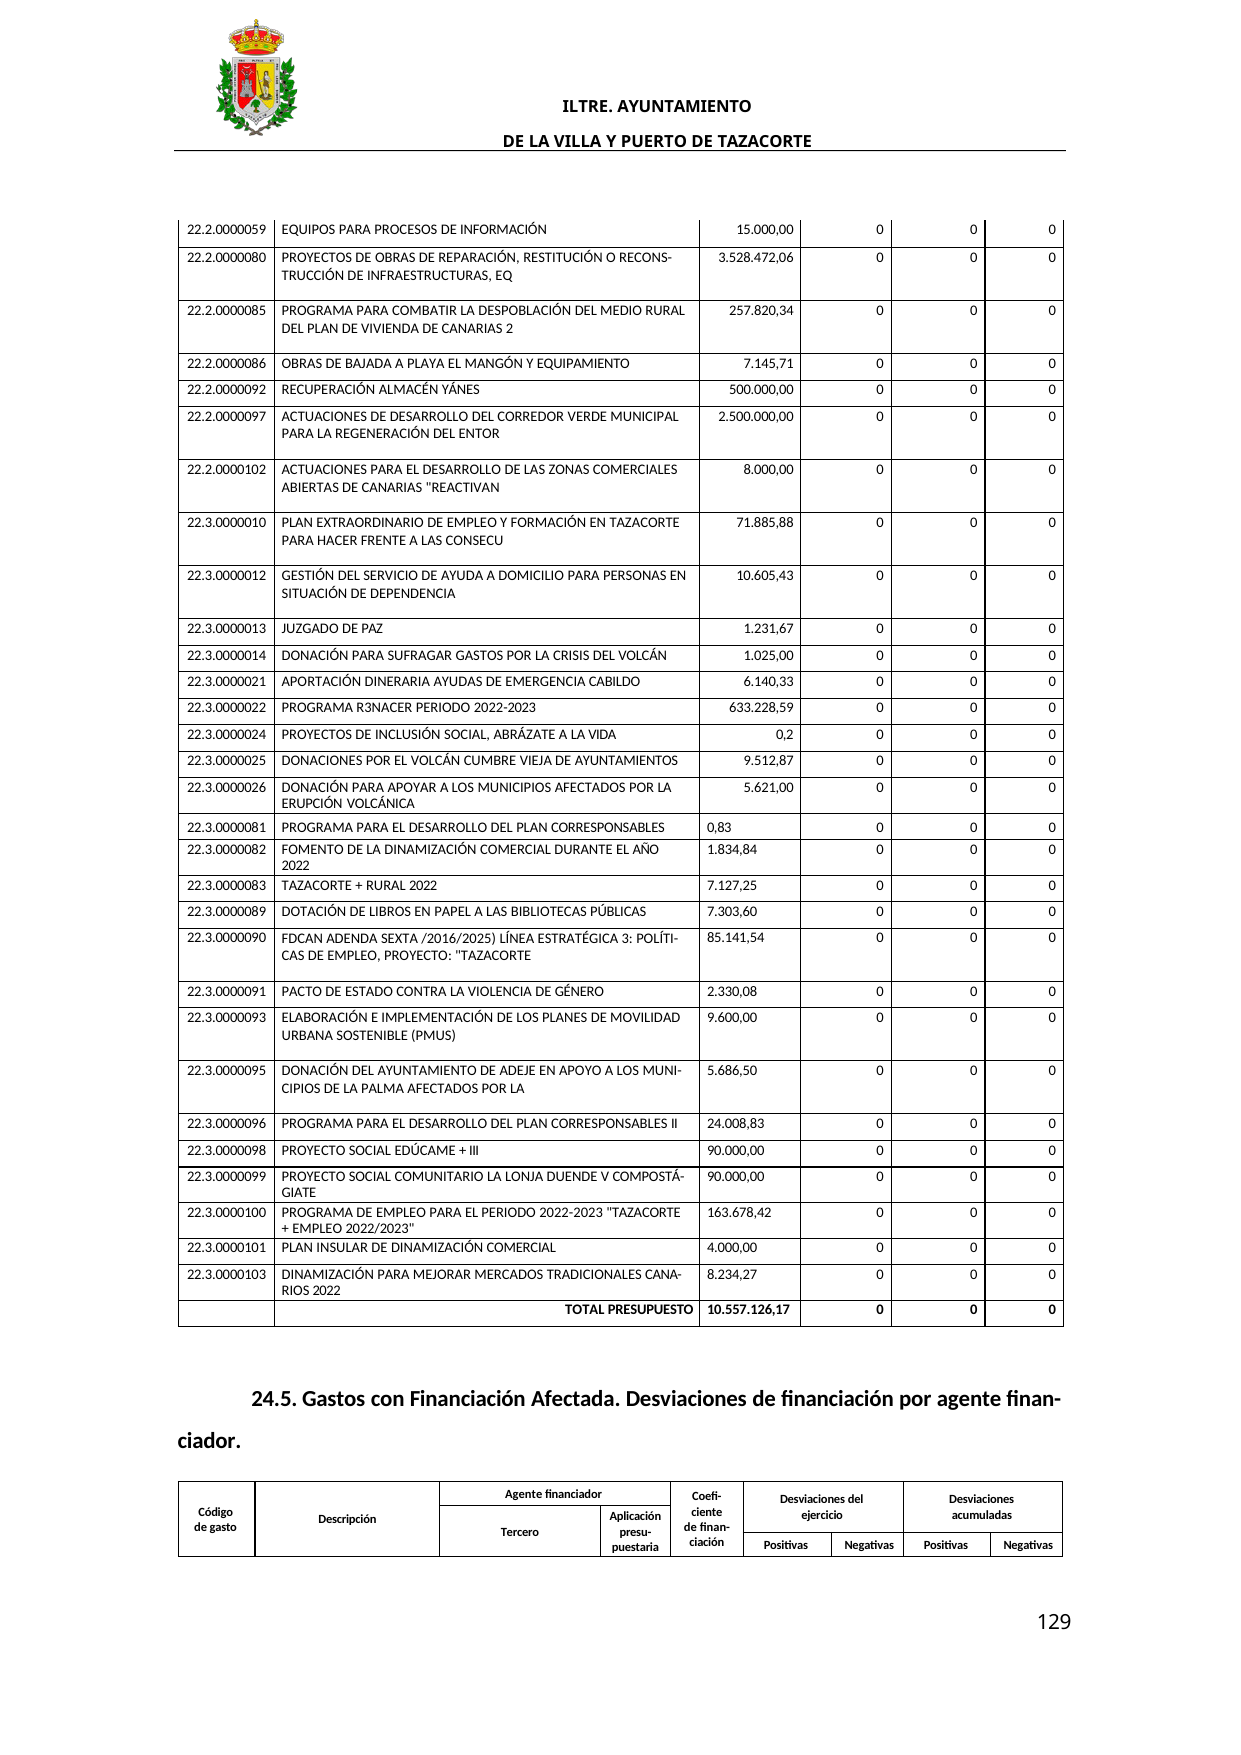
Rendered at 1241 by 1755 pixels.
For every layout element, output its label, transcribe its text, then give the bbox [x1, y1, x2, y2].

table_cell 0,83 [700, 814, 800, 839]
table_cell 0 [986, 929, 1063, 981]
table_cell 0 [892, 840, 984, 875]
table_cell 0 [986, 1061, 1063, 1113]
table_cell 0 [801, 725, 891, 751]
table_cell 5.621,00 [700, 778, 800, 813]
table_cell 0 [986, 646, 1063, 671]
table_cell 0 [801, 407, 891, 459]
table_cell 0 [986, 301, 1063, 353]
table_cell 22.3.0000101 [179, 1239, 274, 1264]
table_cell 0 [986, 566, 1063, 618]
table_cell 500.000,00 [700, 381, 800, 406]
table_cell 0 [892, 982, 984, 1007]
table_cell PROGRAMA R3NACER PERIODO 2022-2023 [275, 699, 699, 724]
table_cell 0 [892, 929, 984, 981]
table_header Coefi- ciente de finan- ciación [671, 1482, 743, 1556]
table_cell 0 [801, 1061, 891, 1113]
table_cell 22.3.0000099 [179, 1168, 274, 1202]
table_cell 9.600,00 [700, 1008, 800, 1060]
table_cell 0 [892, 902, 984, 928]
table_cell 22.2.0000097 [179, 407, 274, 459]
table_cell 0 [892, 1301, 984, 1326]
table_cell 1.025,00 [700, 646, 800, 671]
table_cell 0 [892, 513, 984, 565]
table_cell 0 [892, 1203, 984, 1237]
table_cell 0 [892, 778, 984, 813]
table_cell 22.3.0000014 [179, 646, 274, 671]
table_cell 0 [801, 982, 891, 1007]
table_cell 0 [986, 460, 1063, 512]
table_cell ACTUACIONES PARA EL DESARROLLO DE LAS ZONAS COMERCIALES ABIERTAS DE CANARIAS "REACTIVAN [275, 460, 699, 512]
table_cell 0 [986, 672, 1063, 698]
table_cell 22.3.0000024 [179, 725, 274, 751]
table_cell 22.3.0000098 [179, 1141, 274, 1166]
table_cell 0 [801, 699, 891, 724]
table_cell 0 [801, 876, 891, 901]
table_cell 0 [801, 301, 891, 353]
table_cell 22.2.0000085 [179, 301, 274, 353]
table_cell 90.000,00 [700, 1168, 800, 1202]
table_cell 22.3.0000090 [179, 929, 274, 981]
table_cell 0 [892, 814, 984, 839]
table_header Agente financiador [440, 1482, 670, 1505]
table_header Desviaciones del ejercicio [744, 1482, 903, 1532]
table_cell DOTACIÓN DE LIBROS EN PAPEL A LAS BIBLIOTECAS PÚBLICAS [275, 902, 699, 928]
table_cell 0 [801, 513, 891, 565]
table_cell 0 [986, 619, 1063, 644]
table_cell Aplicación presu- puestaria [601, 1506, 670, 1556]
table_cell [179, 1301, 274, 1326]
table_cell 0 [986, 381, 1063, 406]
table_cell 22.3.0000012 [179, 566, 274, 618]
list Gastos con Financiación Afectada. Desviaciones de financiación por agente finan- [251, 1384, 1193, 1412]
table_cell 0 [892, 407, 984, 459]
table_cell 9.512,87 [700, 752, 800, 777]
table_header 15.000,00 [700, 220, 800, 247]
table_cell Negativas [991, 1533, 1062, 1556]
table_cell 0 [986, 752, 1063, 777]
table_cell ACTUACIONES DE DESARROLLO DEL CORREDOR VERDE MUNICIPAL PARA LA REGENERACIÓN DEL ENTOR [275, 407, 699, 459]
text ciador. [177, 1426, 1193, 1454]
table_cell DONACIONES POR EL VOLCÁN CUMBRE VIEJA DE AYUNTAMIENTOS [275, 752, 699, 777]
table_cell 0 [892, 1239, 984, 1264]
table_cell 0 [801, 381, 891, 406]
table_cell 0 [801, 902, 891, 928]
table_cell RECUPERACIÓN ALMACÉN YÁNES [275, 381, 699, 406]
table_header 0 [986, 220, 1063, 247]
table_cell 0 [892, 1141, 984, 1166]
table_cell 22.3.0000026 [179, 778, 274, 813]
table_cell 0 [986, 248, 1063, 300]
table_cell 22.3.0000022 [179, 699, 274, 724]
table_cell FOMENTO DE LA DINAMIZACIÓN COMERCIAL DURANTE EL AÑO 2022 [275, 840, 699, 875]
table_cell 10.605,43 [700, 566, 800, 618]
table_cell 24.008,83 [700, 1114, 800, 1140]
table_cell 22.3.0000083 [179, 876, 274, 901]
table_cell 0 [892, 1008, 984, 1060]
table_cell 0 [801, 840, 891, 875]
table_header Desviaciones acumuladas [904, 1482, 1062, 1532]
table_cell 22.3.0000089 [179, 902, 274, 928]
table_cell PACTO DE ESTADO CONTRA LA VIOLENCIA DE GÉNERO [275, 982, 699, 1007]
table_cell 22.3.0000081 [179, 814, 274, 839]
table_cell 0 [892, 699, 984, 724]
table_cell 0 [801, 566, 891, 618]
table_cell PROGRAMA PARA COMBATIR LA DESPOBLACIÓN DEL MEDIO RURAL DEL PLAN DE VIVIENDA DE CANARIAS 2 [275, 301, 699, 353]
table_cell Positivas [904, 1533, 990, 1556]
table_cell Positivas [744, 1533, 831, 1556]
table_cell 0,2 [700, 725, 800, 751]
table_cell APORTACIÓN DINERARIA AYUDAS DE EMERGENCIA CABILDO [275, 672, 699, 698]
table_cell OBRAS DE BAJADA A PLAYA EL MANGÓN Y EQUIPAMIENTO [275, 354, 699, 379]
table_cell 163.678,42 [700, 1203, 800, 1237]
table_cell 0 [801, 1141, 891, 1166]
table_cell DONACIÓN PARA SUFRAGAR GASTOS POR LA CRISIS DEL VOLCÁN [275, 646, 699, 671]
table_cell 0 [892, 876, 984, 901]
table_cell 8.000,00 [700, 460, 800, 512]
table_cell 0 [801, 1168, 891, 1202]
table_cell 7.303,60 [700, 902, 800, 928]
table_header Código de gasto [179, 1482, 254, 1556]
table_cell 0 [892, 672, 984, 698]
table_cell 22.3.0000082 [179, 840, 274, 875]
table_cell 22.2.0000092 [179, 381, 274, 406]
table_cell 0 [986, 1141, 1063, 1166]
table_cell PROYECTOS DE INCLUSIÓN SOCIAL, ABRÁZATE A LA VIDA [275, 725, 699, 751]
table_cell Negativas [832, 1533, 903, 1556]
table_cell 0 [986, 1168, 1063, 1202]
table_cell 0 [801, 646, 891, 671]
table_cell 90.000,00 [700, 1141, 800, 1166]
table_cell 0 [801, 1265, 891, 1299]
table_cell 0 [986, 725, 1063, 751]
table_cell PLAN EXTRAORDINARIO DE EMPLEO Y FORMACIÓN EN TAZACORTE PARA HACER FRENTE A LAS CONSECU [275, 513, 699, 565]
table_cell 22.3.0000100 [179, 1203, 274, 1237]
table_cell 6.140,33 [700, 672, 800, 698]
table_cell 0 [801, 778, 891, 813]
table_cell 0 [892, 460, 984, 512]
table_cell 0 [986, 354, 1063, 379]
table_cell 7.127,25 [700, 876, 800, 901]
table_cell 0 [892, 1114, 984, 1140]
table_cell 0 [986, 840, 1063, 875]
table_cell 0 [801, 1008, 891, 1060]
table_cell 0 [986, 982, 1063, 1007]
table_cell 22.3.0000103 [179, 1265, 274, 1299]
table_cell 0 [986, 1008, 1063, 1060]
table_cell 0 [892, 1168, 984, 1202]
table_cell 1.834,84 [700, 840, 800, 875]
table_cell PROGRAMA DE EMPLEO PARA EL PERIODO 2022-2023 "TAZACORTE + EMPLEO 2022/2023" [275, 1203, 699, 1237]
table_cell 0 [892, 301, 984, 353]
table_cell 0 [892, 566, 984, 618]
table_cell 22.3.0000095 [179, 1061, 274, 1113]
table_cell 633.228,59 [700, 699, 800, 724]
table_cell 0 [801, 752, 891, 777]
table_cell 0 [986, 814, 1063, 839]
table_cell 0 [986, 1114, 1063, 1140]
table_cell 10.557.126,17 [700, 1301, 800, 1326]
table_cell 0 [801, 248, 891, 300]
table_cell JUZGADO DE PAZ [275, 619, 699, 644]
table_cell 257.820,34 [700, 301, 800, 353]
table_cell 85.141,54 [700, 929, 800, 981]
table_cell PROGRAMA PARA EL DESARROLLO DEL PLAN CORRESPONSABLES [275, 814, 699, 839]
table_cell PROGRAMA PARA EL DESARROLLO DEL PLAN CORRESPONSABLES II [275, 1114, 699, 1140]
table_cell PROYECTOS DE OBRAS DE REPARACIÓN, RESTITUCIÓN O RECONS- TRUCCIÓN DE INFRAESTRUCTURAS, EQ [275, 248, 699, 300]
table_cell 22.3.0000096 [179, 1114, 274, 1140]
table_cell DINAMIZACIÓN PARA MEJORAR MERCADOS TRADICIONALES CANA- RIOS 2022 [275, 1265, 699, 1299]
table_cell Tercero [440, 1506, 600, 1556]
table_cell 0 [892, 381, 984, 406]
table_cell 22.3.0000021 [179, 672, 274, 698]
table_cell 7.145,71 [700, 354, 800, 379]
table_cell ELABORACIÓN E IMPLEMENTACIÓN DE LOS PLANES DE MOVILIDAD URBANA SOSTENIBLE (PMUS) [275, 1008, 699, 1060]
table_cell 22.2.0000086 [179, 354, 274, 379]
table_cell 0 [986, 1239, 1063, 1264]
table_cell 22.3.0000010 [179, 513, 274, 565]
table_cell 0 [801, 1239, 891, 1264]
table_cell 0 [892, 619, 984, 644]
table_cell 0 [986, 1203, 1063, 1237]
table_header 22.2.0000059 [179, 220, 274, 247]
table_cell 8.234,27 [700, 1265, 800, 1299]
table_cell 22.3.0000093 [179, 1008, 274, 1060]
table_header 0 [801, 220, 891, 247]
table_cell 3.528.472,06 [700, 248, 800, 300]
table_cell 0 [986, 876, 1063, 901]
table_cell 4.000,00 [700, 1239, 800, 1264]
table_cell DONACIÓN DEL AYUNTAMIENTO DE ADEJE EN APOYO A LOS MUNI- CIPIOS DE LA PALMA AFECTADOS POR LA [275, 1061, 699, 1113]
table_cell FDCAN ADENDA SEXTA /2016/2025) LÍNEA ESTRATÉGICA 3: POLÍTI- CAS DE EMPLEO, PROYECTO: "TAZACORTE [275, 929, 699, 981]
table_cell 0 [801, 929, 891, 981]
table_header Descripción [256, 1482, 439, 1556]
table_cell GESTIÓN DEL SERVICIO DE AYUDA A DOMICILIO PARA PERSONAS EN SITUACIÓN DE DEPENDENCIA [275, 566, 699, 618]
table_cell 0 [892, 354, 984, 379]
table_cell 0 [986, 1265, 1063, 1299]
table_cell 0 [986, 699, 1063, 724]
table_cell 22.2.0000102 [179, 460, 274, 512]
table_cell PROYECTO SOCIAL COMUNITARIO LA LONJA DUENDE V COMPOSTÁ- GIATE [275, 1168, 699, 1202]
table_cell 0 [801, 1301, 891, 1326]
table_cell 2.330,08 [700, 982, 800, 1007]
table_cell 71.885,88 [700, 513, 800, 565]
table_cell 0 [801, 460, 891, 512]
table_cell 0 [986, 1301, 1063, 1326]
table_cell DONACIÓN PARA APOYAR A LOS MUNICIPIOS AFECTADOS POR LA ERUPCIÓN VOLCÁNICA [275, 778, 699, 813]
table_cell 0 [892, 248, 984, 300]
table_cell 0 [801, 672, 891, 698]
table_cell 0 [892, 752, 984, 777]
table_cell 22.3.0000025 [179, 752, 274, 777]
table_cell 0 [986, 778, 1063, 813]
table_cell 0 [986, 902, 1063, 928]
table_cell 22.3.0000091 [179, 982, 274, 1007]
table_cell 2.500.000,00 [700, 407, 800, 459]
table_cell 0 [801, 814, 891, 839]
table_cell 22.2.0000080 [179, 248, 274, 300]
table_cell PLAN INSULAR DE DINAMIZACIÓN COMERCIAL [275, 1239, 699, 1264]
table_cell 0 [801, 1114, 891, 1140]
table_cell 0 [892, 1061, 984, 1113]
table_cell 0 [892, 646, 984, 671]
table_cell PROYECTO SOCIAL EDÚCAME + III [275, 1141, 699, 1166]
table_cell TAZACORTE + RURAL 2022 [275, 876, 699, 901]
table_header 0 [892, 220, 984, 247]
table_cell 0 [986, 407, 1063, 459]
table_cell 22.3.0000013 [179, 619, 274, 644]
table_cell 1.231,67 [700, 619, 800, 644]
table_cell 0 [801, 1203, 891, 1237]
table_cell TOTAL PRESUPUESTO [275, 1301, 699, 1326]
table_cell 0 [892, 1265, 984, 1299]
table_cell 0 [986, 513, 1063, 565]
table_cell 0 [801, 354, 891, 379]
table_cell 5.686,50 [700, 1061, 800, 1113]
table_cell 0 [801, 619, 891, 644]
table_header EQUIPOS PARA PROCESOS DE INFORMACIÓN [275, 220, 699, 247]
table_cell 0 [892, 725, 984, 751]
